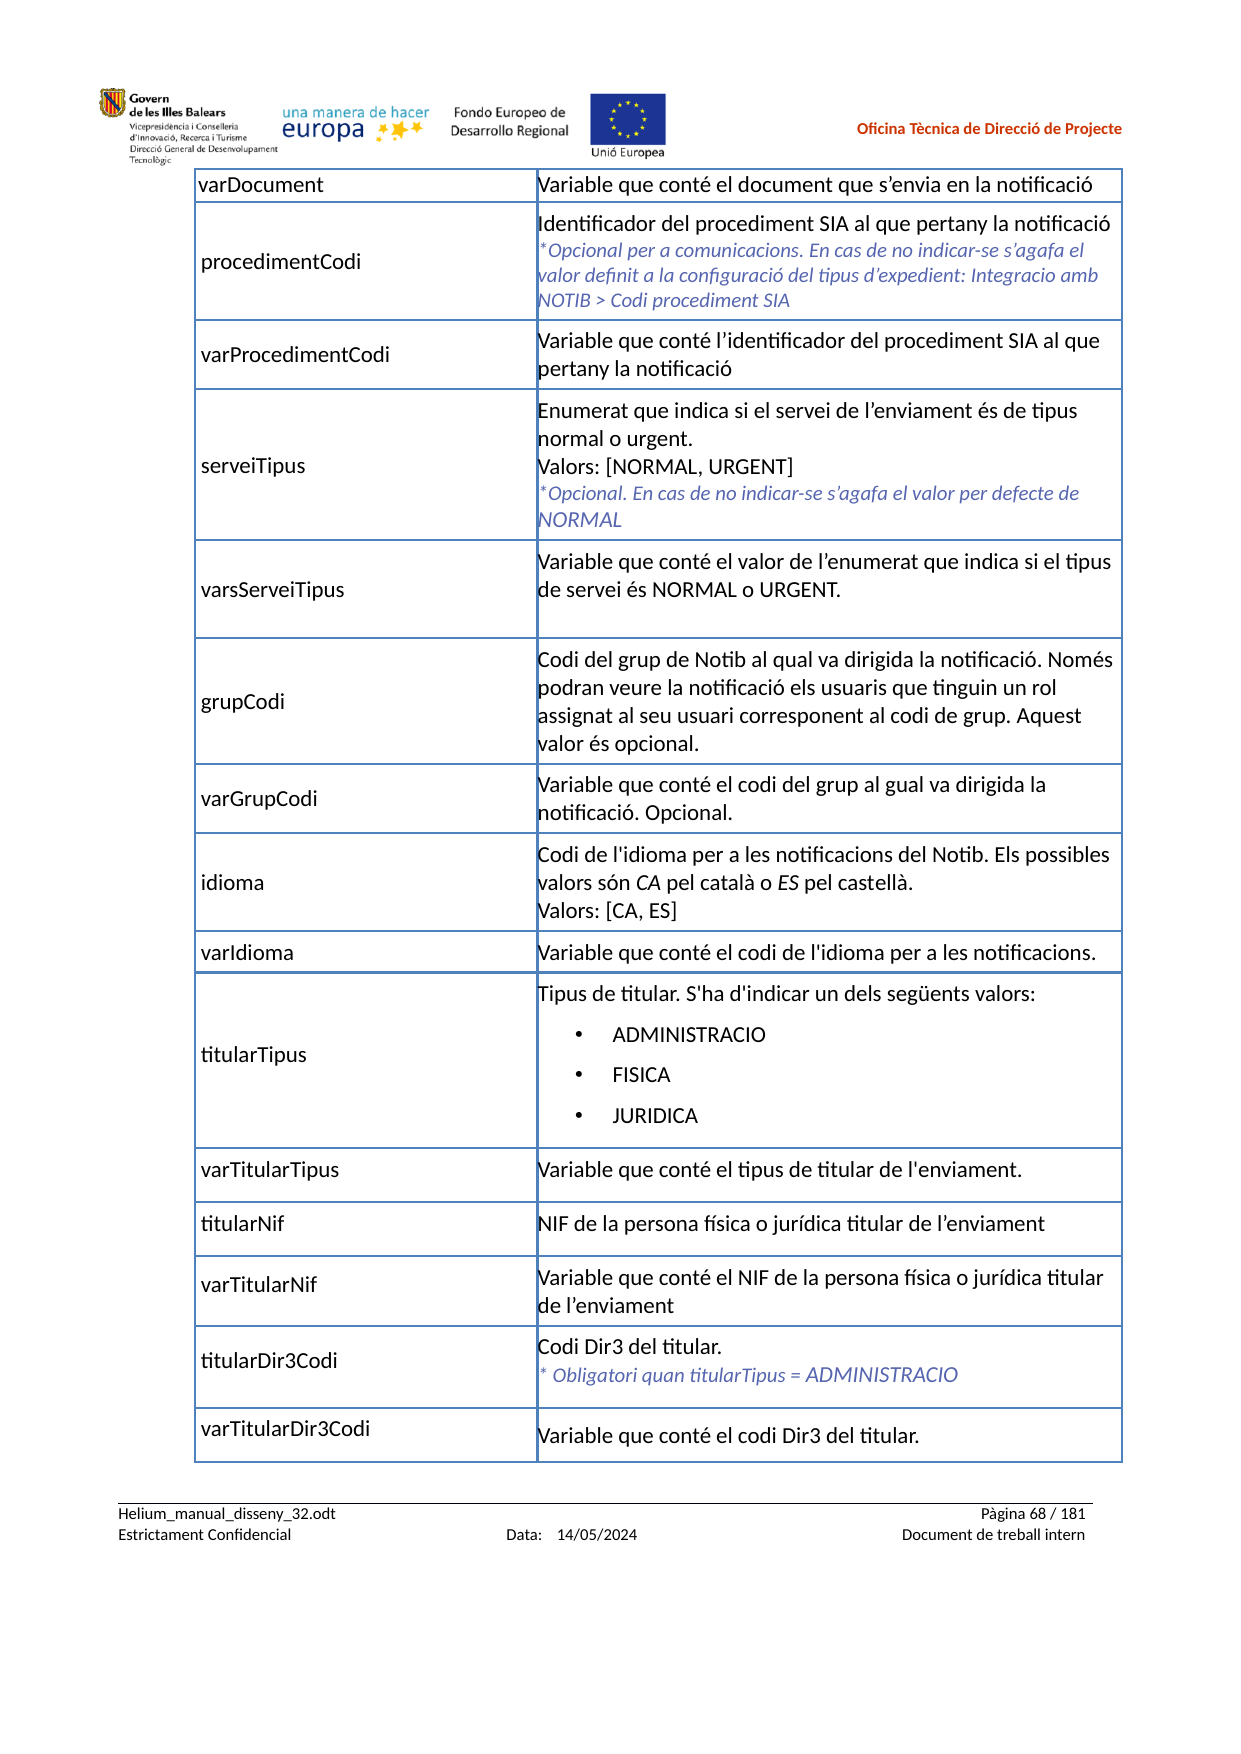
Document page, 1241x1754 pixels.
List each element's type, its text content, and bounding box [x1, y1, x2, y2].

table_cell varTitularTipus [196, 1149, 536, 1201]
table_cell Variable que conté el document que s’envia en la notificació [539, 170, 1121, 201]
table_cell varsServeiTipus [196, 541, 536, 637]
table_cell Variable que conté el valor de l’enumerat que indica si el tipus de servei és NORMAL o URGENT. [539, 541, 1121, 637]
table_cell grupCodi [196, 639, 536, 763]
table_cell Variable que conté el codi de l'idioma per a les notificacions. [539, 932, 1121, 971]
table_cell NIF de la persona física o jurídica titular de l’enviament [539, 1203, 1121, 1255]
table_cell varTitularNif [196, 1257, 536, 1325]
table_cell Tipus de titular. S'ha d'indicar un dels següents valors: ADMINISTRACIO FISICA JURIDICA [539, 974, 1121, 1147]
picture [99, 87, 668, 166]
table_cell Variable que conté el codi Dir3 del titular. [539, 1409, 1121, 1461]
table_cell Identificador del procediment SIA al que pertany la notificació *Opcional per a comunicacions. En cas de no indicar-se s’agafa el valor definit a la configuració del tipus d’expedient: Integracio amb NOTIB > Codi procediment SIA [539, 203, 1121, 319]
table_cell idioma [196, 834, 536, 930]
table_cell titularTipus [196, 974, 536, 1147]
table_cell Variable que conté el NIF de la persona física o jurídica titular de l’enviament [539, 1257, 1121, 1325]
table_cell Variable que conté l’identificador del procediment SIA al que pertany la notificació [539, 321, 1121, 388]
table_cell serveiTipus [196, 390, 536, 539]
table_cell Variable que conté el tipus de titular de l'enviament. [539, 1149, 1121, 1201]
table_cell titularDir3Codi [196, 1327, 536, 1407]
table_cell Codi de l'idioma per a les notificacions del Notib. Els possibles valors són CA pel català o ES pel castellà. Valors: [CA, ES] [539, 834, 1121, 930]
table_cell varIdioma [196, 932, 536, 971]
table_cell varDocument [196, 170, 536, 201]
table_cell varTitularDir3Codi [196, 1409, 536, 1461]
table_cell Codi del grup de Notib al qual va dirigida la notificació. Només podran veure la notificació els usuaris que tinguin un rol assignat al seu usuari corresponent al codi de grup. Aquest valor és opcional. [539, 639, 1121, 763]
table_cell titularNif [196, 1203, 536, 1255]
table_cell varProcedimentCodi [196, 321, 536, 388]
table_cell varGrupCodi [196, 765, 536, 832]
table_cell Variable que conté el codi del grup al gual va dirigida la notificació. Opcional. [539, 765, 1121, 832]
table_cell Codi Dir3 del titular. * Obligatori quan titularTipus = ADMINISTRACIO [539, 1327, 1121, 1407]
table_cell Enumerat que indica si el servei de l’enviament és de tipus normal o urgent. Valors: [NORMAL, URGENT] *Opcional. En cas de no indicar-se s’agafa el valor per defecte de NORMAL [539, 390, 1121, 539]
table_cell procedimentCodi [196, 203, 536, 319]
